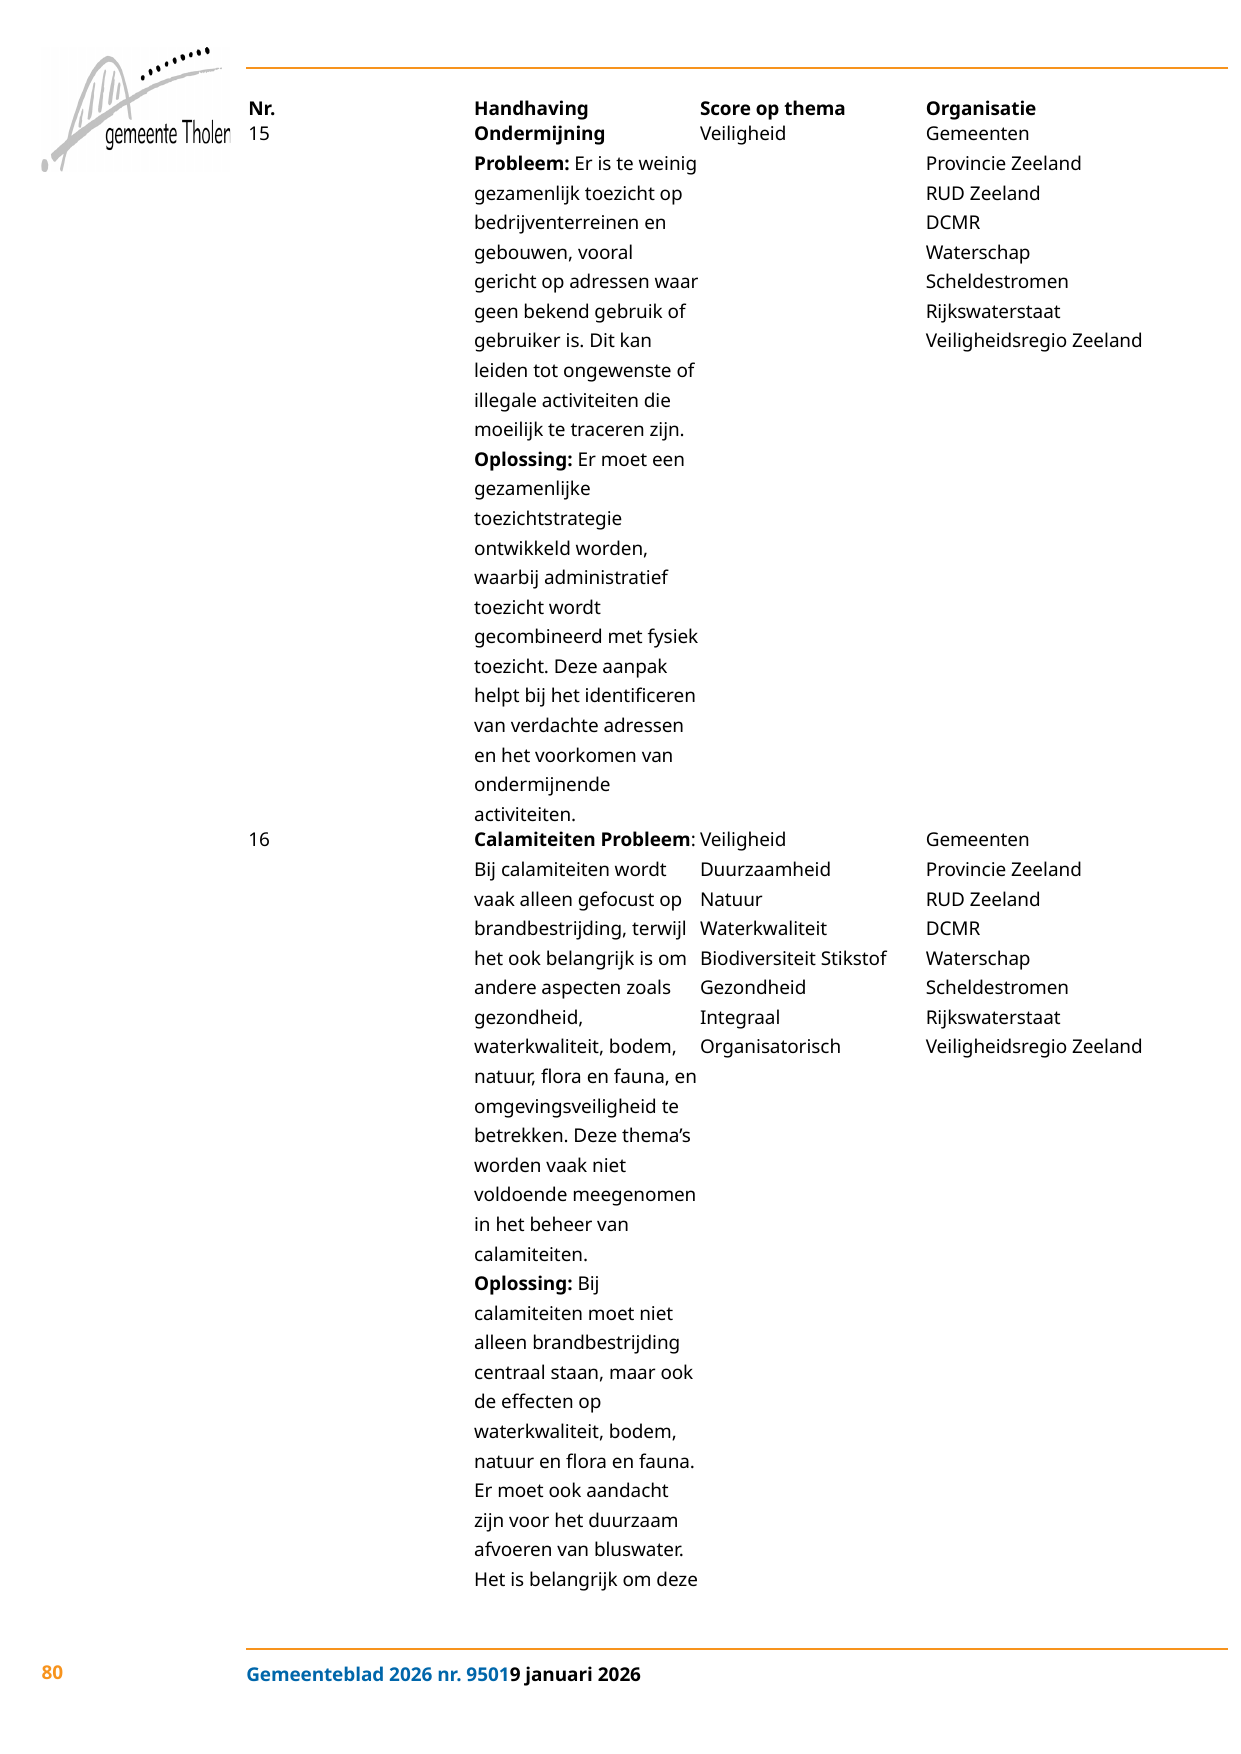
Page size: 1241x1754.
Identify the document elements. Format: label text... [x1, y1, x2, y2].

table_cell Gemeenten Provincie Zeeland RUD Zeeland DCMR Waterschap Scheldestromen Rijkswaterstaat Veiligheidsregio Zeeland [926, 121, 1152, 827]
table_header Nr. [248, 95, 474, 121]
table_cell Gemeenten Provincie Zeeland RUD Zeeland DCMR Waterschap Scheldestromen Rijkswaterstaat Veiligheidsregio Zeeland [926, 827, 1152, 1592]
table_cell 16 [248, 827, 474, 1592]
table_cell 15 [248, 121, 474, 827]
table_cell Veiligheid Duurzaamheid Natuur Waterkwaliteit Biodiversiteit Stikstof Gezondheid Integraal Organisatorisch [700, 827, 926, 1592]
picture [41, 47, 231, 172]
table_cell Calamiteiten Probleem: Bij calamiteiten wordt vaak alleen gefocust op brandbestrijding, terwijl het ook belangrijk is om andere aspecten zoals gezondheid, waterkwaliteit, bodem, natuur, flora en fauna, en omgevingsveiligheid te betrekken. Deze thema’s worden vaak niet voldoende meegenomen in het beheer van calamiteiten. Oplossing: Bij calamiteiten moet niet alleen brandbestrijding centraal staan, maar ook de effecten op waterkwaliteit, bodem, natuur en flora en fauna. Er moet ook aandacht zijn voor het duurzaam afvoeren van bluswater. Het is belangrijk om deze [474, 827, 700, 1592]
table_header Score op thema [700, 95, 926, 121]
table_cell Veiligheid [700, 121, 926, 827]
table_cell Ondermijning Probleem: Er is te weinig gezamenlijk toezicht op bedrijventerreinen en gebouwen, vooral gericht op adressen waar geen bekend gebruik of gebruiker is. Dit kan leiden tot ongewenste of illegale activiteiten die moeilijk te traceren zijn. Oplossing: Er moet een gezamenlijke toezichtstrategie ontwikkeld worden, waarbij administratief toezicht wordt gecombineerd met fysiek toezicht. Deze aanpak helpt bij het identificeren van verdachte adressen en het voorkomen van ondermijnende activiteiten. [474, 121, 700, 827]
table_header Organisatie [926, 95, 1152, 121]
table_header Handhaving [474, 95, 700, 121]
